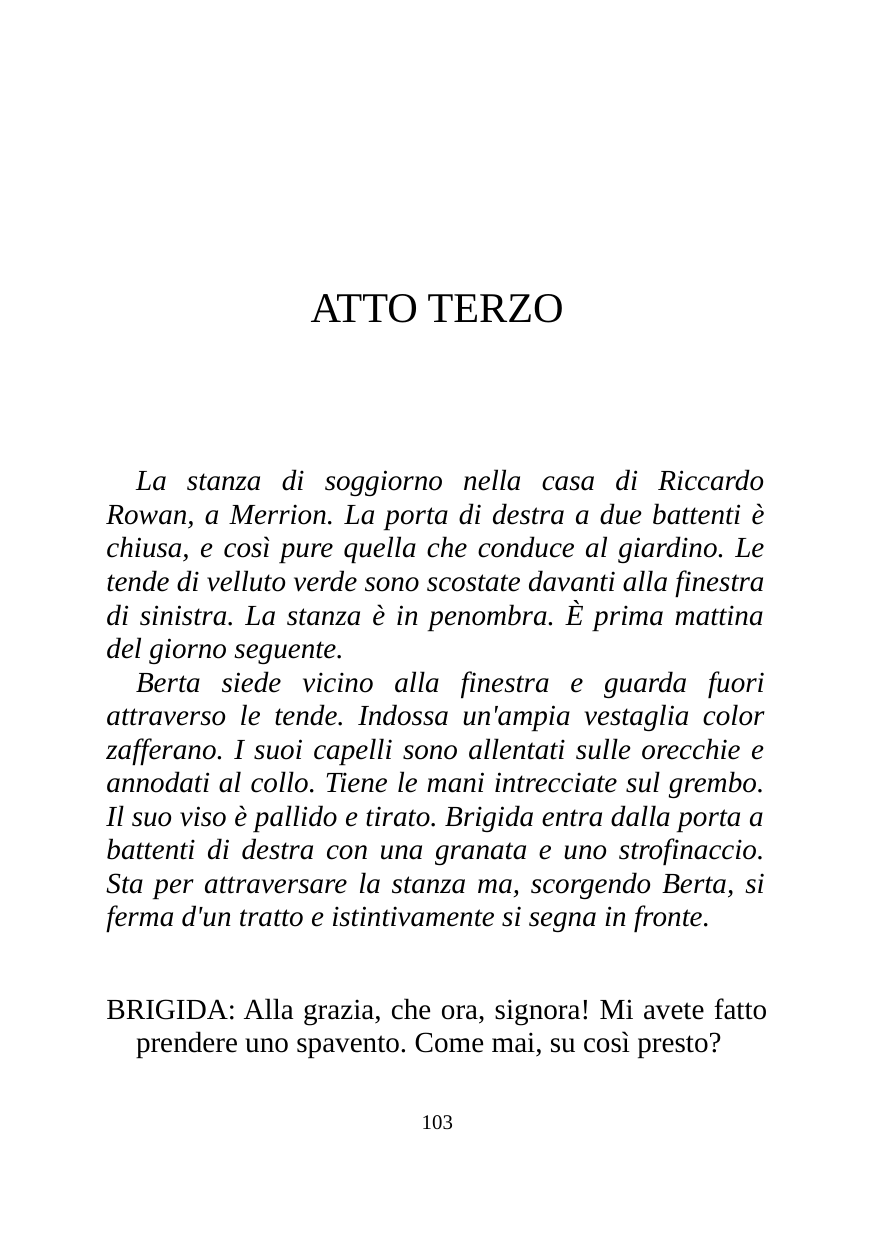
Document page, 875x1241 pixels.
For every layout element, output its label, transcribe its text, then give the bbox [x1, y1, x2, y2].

text BRIGIDA: Alla grazia, che ora, signora! Mi avete fatto prendere uno spavento. Come mai, su così presto? [106, 992, 768, 1059]
subtitle ATTO TERZO [106, 283, 768, 332]
text La stanza di soggiorno nella casa di Riccardo Rowan, a Merrion. La porta di destra a due battenti è chiusa, e così pure quella che conduce al giardino. Le tende di velluto verde sono scostate davanti alla finestra di sinistra. La stanza è in penombra. È prima mattina del giorno seguente. [106, 463, 768, 665]
text Berta siede vicino alla finestra e guarda fuori attraverso le tende. Indossa un'ampia vestaglia color zafferano. I suoi capelli sono allentati sulle orecchie e annodati al collo. Tiene le mani intrecciate sul grembo. Il suo viso è pallido e tirato. Brigida entra dalla porta a battenti di destra con una granata e uno strofinaccio. Sta per attraversare la stanza ma, scorgendo Berta, si ferma d'un tratto e istintivamente si segna in fronte. [106, 665, 768, 933]
